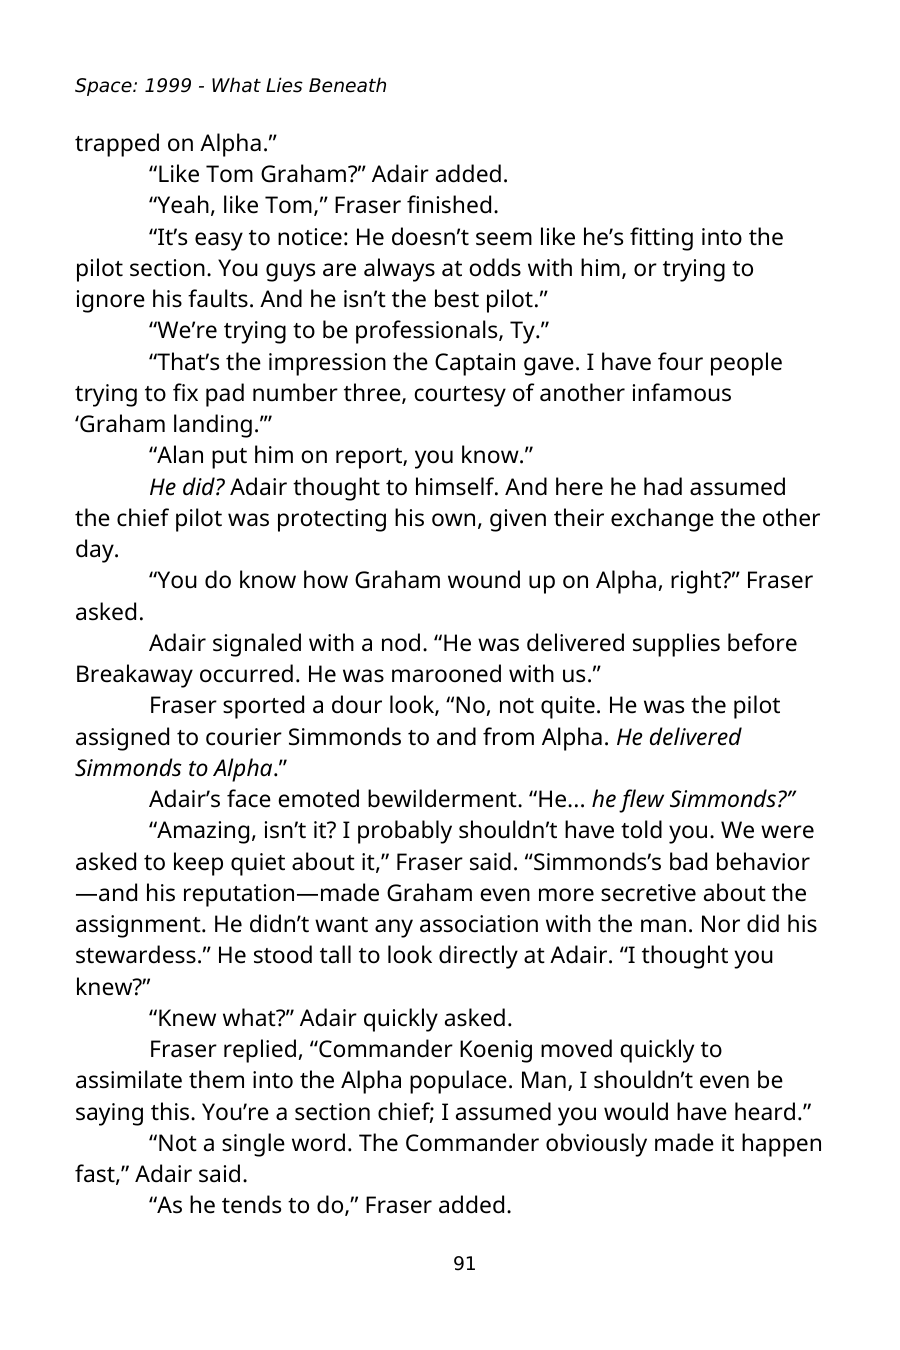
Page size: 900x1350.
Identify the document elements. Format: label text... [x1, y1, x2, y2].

text He did? Adair thought to himself. And here he had assumed the chief pilot was protecting his own, given their exchange the other day. [75, 471, 825, 564]
text “We’re trying to be professionals, Ty.” [75, 314, 825, 346]
text Fraser sported a dour look, “No, not quite. He was the pilot assigned to courier Simmonds to and from Alpha. He delivered Simmonds to Alpha.” [75, 689, 825, 783]
text trapped on Alpha.” [75, 127, 825, 158]
text “Amazing, isn’t it? I probably shouldn’t have told you. We were asked to keep quiet about it,” Fraser said. “Simmonds’s bad behavior—and his reputation—made Graham even more secretive about the assignment. He didn’t want any association with the man. Nor did his stewardess.” He stood tall to look directly at Adair. “I thought you knew?” [75, 814, 825, 1002]
text Adair’s face emoted bewilderment. “He... he flew Simmonds?” [75, 783, 825, 814]
text “That’s the impression the Captain gave. I have four people trying to fix pad number three, courtesy of another infamous ‘Graham landing.’” [75, 346, 825, 439]
text Fraser replied, “Commander Koenig moved quickly to assimilate them into the Alpha populace. Man, I shouldn’t even be saying this. You’re a section chief; I assumed you would have heard.” [75, 1033, 825, 1127]
text “Knew what?” Adair quickly asked. [75, 1002, 825, 1033]
text “It’s easy to notice: He doesn’t seem like he’s fitting into the pilot section. You guys are always at odds with him, or trying to ignore his faults. And he isn’t the best pilot.” [75, 221, 825, 314]
text “As he tends to do,” Fraser added. [75, 1189, 825, 1221]
text “Not a single word. The Commander obviously made it happen fast,” Adair said. [75, 1127, 825, 1189]
text “You do know how Graham wound up on Alpha, right?” Fraser asked. [75, 564, 825, 627]
text “Yeah, like Tom,” Fraser finished. [75, 189, 825, 221]
text “Alan put him on report, you know.” [75, 439, 825, 471]
text Adair signaled with a nod. “He was delivered supplies before Breakaway occurred. He was marooned with us.” [75, 627, 825, 689]
text “Like Tom Graham?” Adair added. [75, 158, 825, 189]
